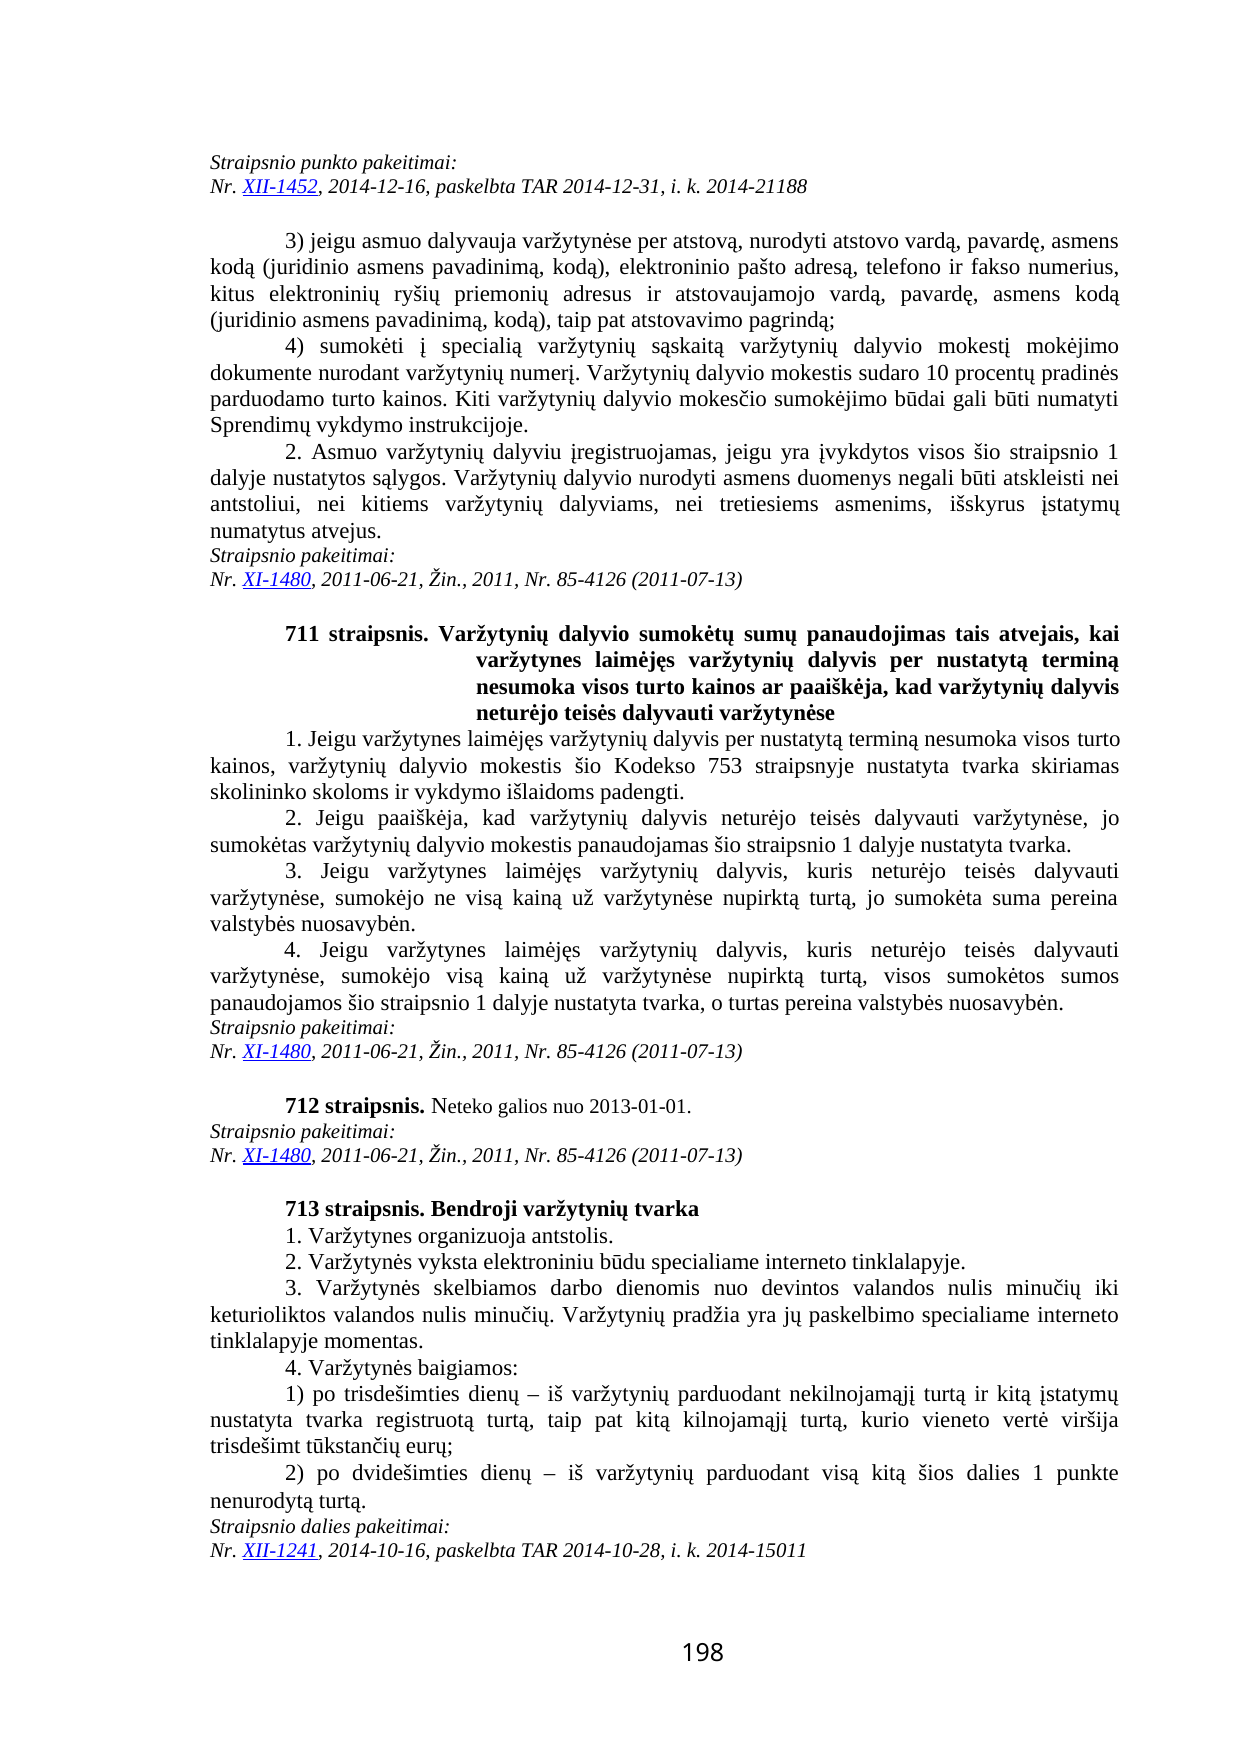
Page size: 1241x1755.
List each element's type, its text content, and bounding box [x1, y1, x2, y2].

text 2. Asmuo varžytynių dalyviu įregistruojamas, jeigu yra įvykdytos visos šio straipsnio 1 dalyje nustatytos sąlygos. Varžytynių dalyvio nurodyti asmens duomenys negali būti atskleisti nei antstoliui, nei kitiems varžytynių dalyviams, nei tretiesiems asmenims, išskyrus įstatymų numatytus atvejus. [210, 438, 1120, 543]
text 4. Jeigu varžytynes laimėjęs varžytynių dalyvis, kuris neturėjo teisės dalyvauti varžytynėse, sumokėjo visą kainą už varžytynėse nupirktą turtą, visos sumokėtos sumos panaudojamos šio straipsnio 1 dalyje nustatyta tvarka, o turtas pereina valstybės nuosavybėn. [210, 936, 1120, 1015]
text 1) po trisdešimties dienų – iš varžytynių parduodant nekilnojamąjį turtą ir kitą įstatymų nustatyta tvarka registruotą turtą, taip pat kitą kilnojamąjį turtą, kurio vieneto vertė viršija trisdešimt tūkstančių eurų; [210, 1380, 1120, 1459]
text 1. Varžytynes organizuoja antstolis. [210, 1222, 1120, 1248]
text 4) sumokėti į specialią varžytynių sąskaitą varžytynių dalyvio mokestį mokėjimo dokumente nurodant varžytynių numerį. Varžytynių dalyvio mokestis sudaro 10 procentų pradinės parduodamo turto kainos. Kiti varžytynių dalyvio mokesčio sumokėjimo būdai gali būti numatyti Sprendimų vykdymo instrukcijoje. [210, 332, 1120, 438]
text Straipsnio pakeitimai: [210, 1015, 1120, 1039]
text 711 straipsnis. Varžytynių dalyvio sumokėtų sumų panaudojimas tais atvejais, kai varžytynes laimėjęs varžytynių dalyvis per nustatytą terminą nesumoka visos turto kainos ar paaiškėja, kad varžytynių dalyvis neturėjo teisės dalyvauti varžytynėse [285, 620, 1120, 725]
text Nr. XI-1480, 2011-06-21, Žin., 2011, Nr. 85-4126 (2011-07-13) [210, 1039, 1120, 1063]
text Straipsnio dalies pakeitimai: [210, 1514, 1120, 1538]
text 713 straipsnis. Bendroji varžytynių tvarka [210, 1195, 1120, 1222]
text 3) jeigu asmuo dalyvauja varžytynėse per atstovą, nurodyti atstovo vardą, pavardę, asmens kodą (juridinio asmens pavadinimą, kodą), elektroninio pašto adresą, telefono ir fakso numerius, kitus elektroninių ryšių priemonių adresus ir atstovaujamojo vardą, pavardę, asmens kodą (juridinio asmens pavadinimą, kodą), taip pat atstovavimo pagrindą; [210, 227, 1120, 332]
text Nr. XI-1480, 2011-06-21, Žin., 2011, Nr. 85-4126 (2011-07-13) [210, 567, 1120, 591]
text 1. Jeigu varžytynes laimėjęs varžytynių dalyvis per nustatytą terminą nesumoka visos turto kainos, varžytynių dalyvio mokestis šio Kodekso 753 straipsnyje nustatyta tvarka skiriamas skolininko skoloms ir vykdymo išlaidoms padengti. [210, 725, 1120, 804]
text 2. Jeigu paaiškėja, kad varžytynių dalyvis neturėjo teisės dalyvauti varžytynėse, jo sumokėtas varžytynių dalyvio mokestis panaudojamas šio straipsnio 1 dalyje nustatyta tvarka. [210, 804, 1120, 857]
text 712 straipsnis. Neteko galios nuo 2013-01-01. [210, 1092, 1120, 1118]
text 3. Varžytynės skelbiamos darbo dienomis nuo devintos valandos nulis minučių iki keturioliktos valandos nulis minučių. Varžytynių pradžia yra jų paskelbimo specialiame interneto tinklalapyje momentas. [210, 1274, 1120, 1353]
text Nr. XI-1480, 2011-06-21, Žin., 2011, Nr. 85-4126 (2011-07-13) [210, 1143, 1120, 1167]
text Straipsnio punkto pakeitimai: [210, 150, 1120, 174]
text 3. Jeigu varžytynes laimėjęs varžytynių dalyvis, kuris neturėjo teisės dalyvauti varžytynėse, sumokėjo ne visą kainą už varžytynėse nupirktą turtą, jo sumokėta suma pereina valstybės nuosavybėn. [210, 857, 1120, 936]
text Straipsnio pakeitimai: [210, 543, 1120, 567]
text Nr. XII-1452, 2014-12-16, paskelbta TAR 2014-12-31, i. k. 2014-21188 [210, 174, 1120, 198]
text Straipsnio pakeitimai: [210, 1118, 1120, 1143]
text 4. Varžytynės baigiamos: [210, 1353, 1120, 1380]
text Nr. XII-1241, 2014-10-16, paskelbta TAR 2014-10-28, i. k. 2014-15011 [210, 1538, 1120, 1562]
text 2. Varžytynės vyksta elektroniniu būdu specialiame interneto tinklalapyje. [210, 1248, 1120, 1274]
text 2) po dvidešimties dienų – iš varžytynių parduodant visą kitą šios dalies 1 punkte nenurodytą turtą. [210, 1459, 1120, 1514]
